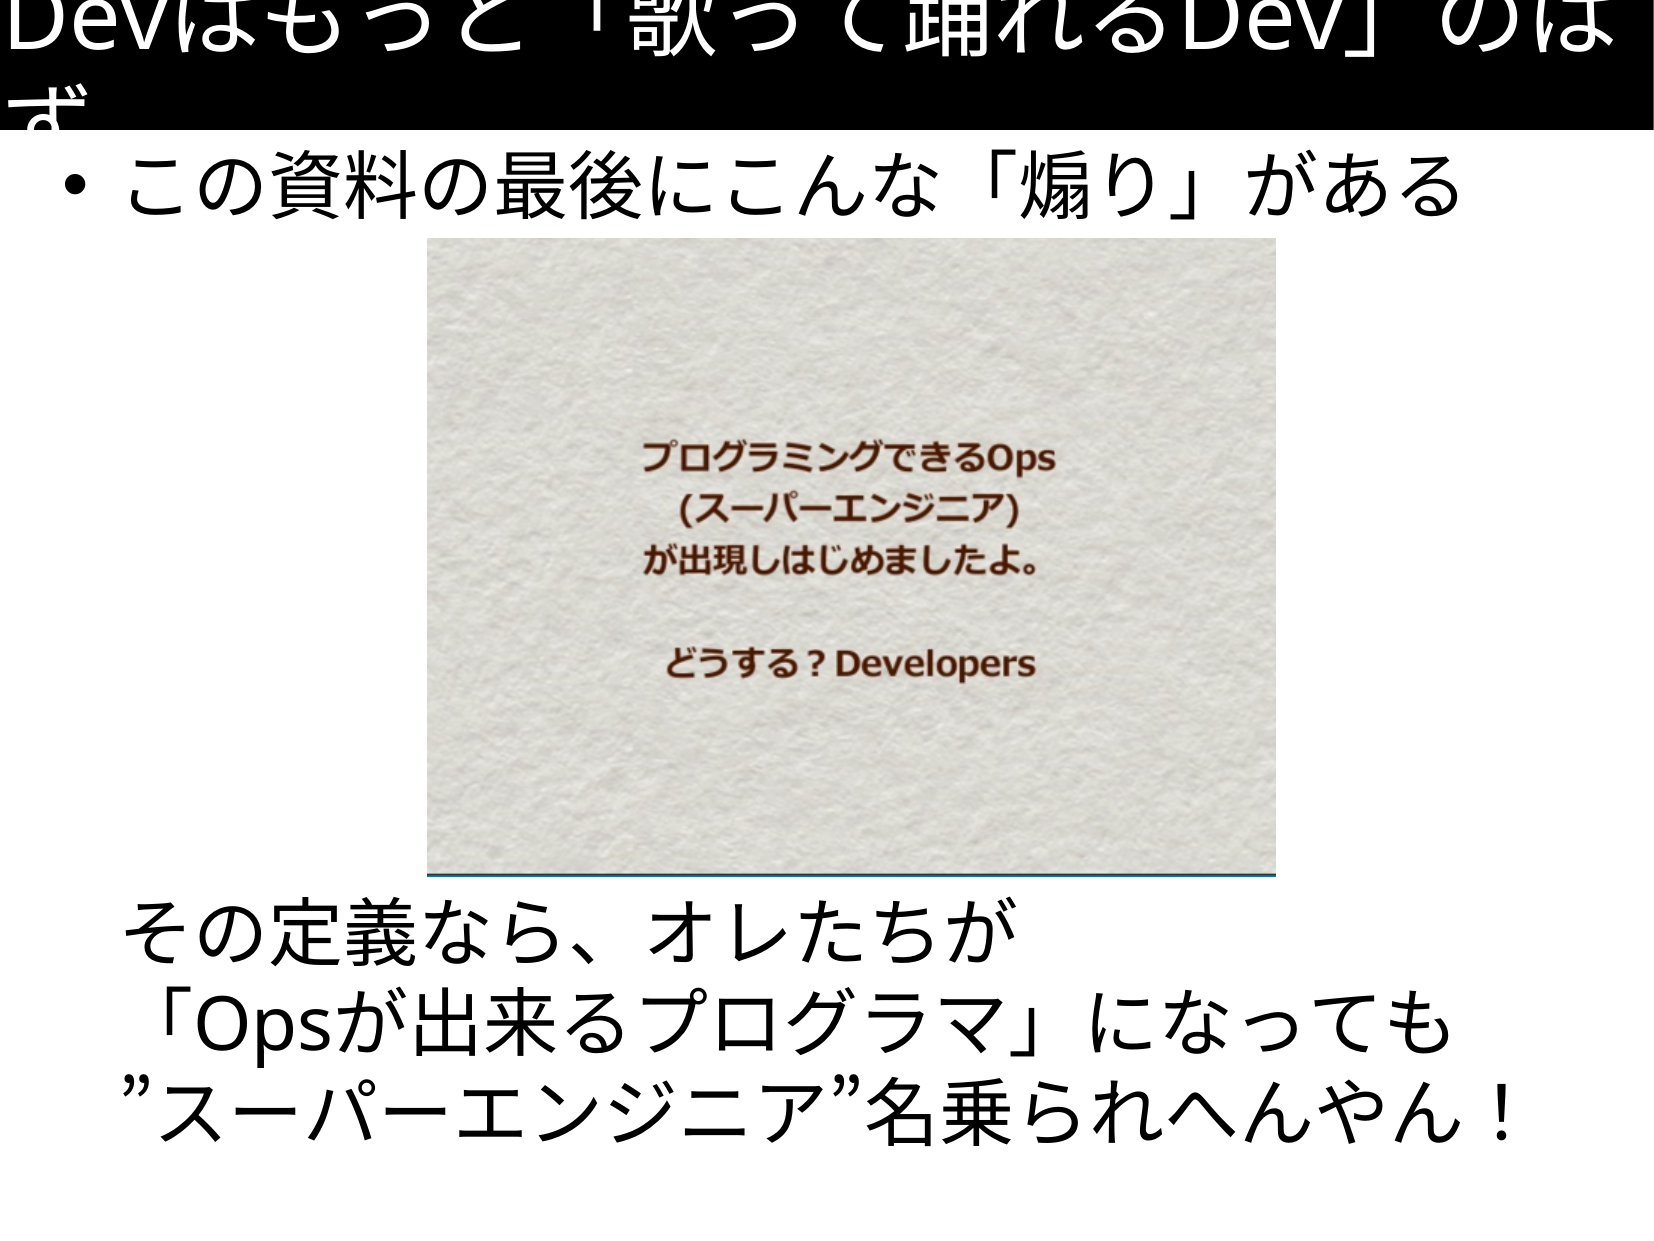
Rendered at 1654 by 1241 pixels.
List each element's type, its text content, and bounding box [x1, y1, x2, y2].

list この資料の最後にこんな「煽り」がある その定義なら、オレたちが 「Opsが出来るプログラマ」になっても ”スーパーエンジニア”名乗られへんやん！ [47, 113, 1595, 1182]
title Devはもっと「歌って踊れるDev」のはず [0, 0, 1654, 186]
